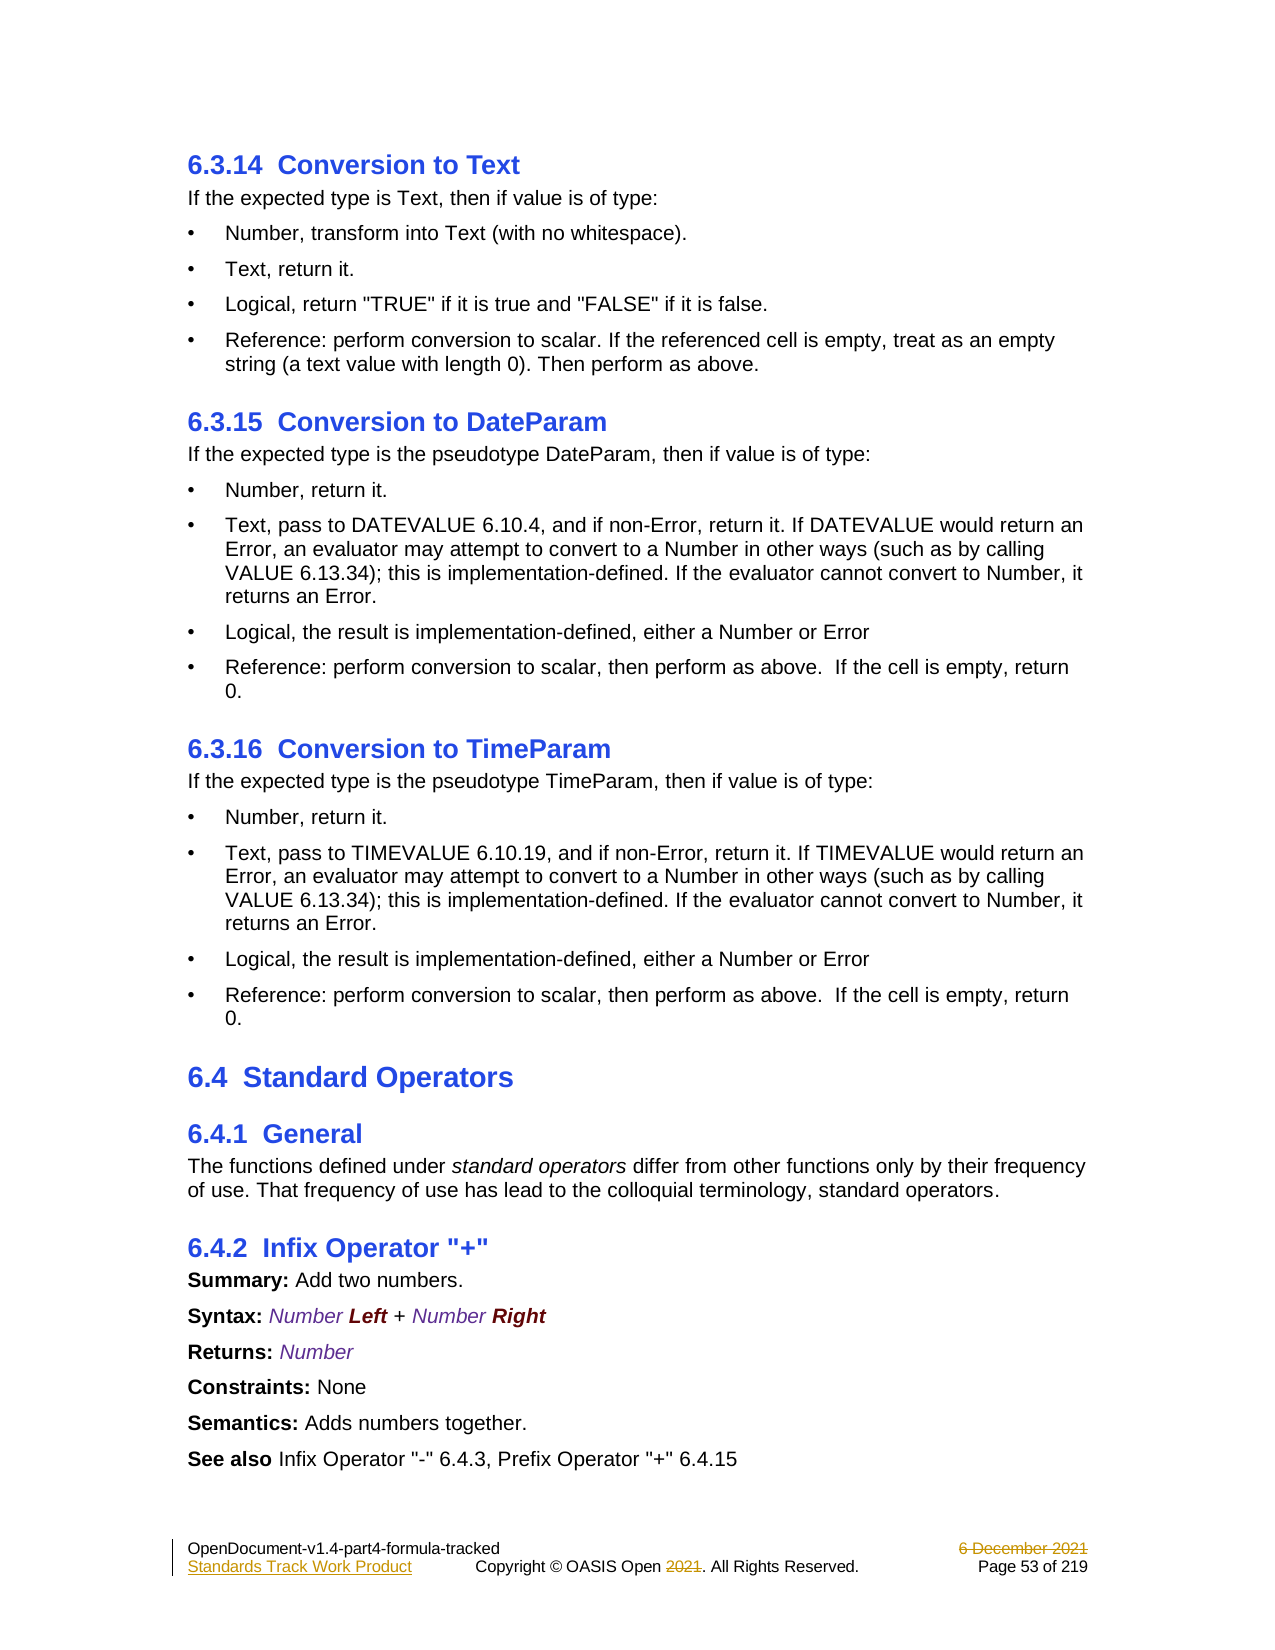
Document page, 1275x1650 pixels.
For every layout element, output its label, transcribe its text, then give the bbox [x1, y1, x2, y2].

text Constraints: None [187, 1376, 1088, 1399]
text The functions defined under standard operators differ from other functions only by their frequency of use. That frequency of use has lead to the colloquial terminology, standard operators. [187, 1155, 1088, 1202]
list Reference: perform conversion to scalar, then perform as above. If the cell is empty, return 0. [187, 656, 1088, 703]
list Number, return it. [187, 806, 1088, 829]
text See also Infix Operator "-" 6.4.3, Prefix Operator "+" 6.4.15 [187, 1447, 1088, 1471]
list Number, return it. [187, 478, 1088, 502]
list Text, pass to DATEVALUE 6.10.4, and if non-Error, return it. If DATEVALUE would return an Error, an evaluator may attempt to convert to a Number in other ways (such as by calling VALUE 6.13.34); this is implementation-defined. If the evaluator cannot convert to Number, it returns an Error. [187, 514, 1088, 608]
list Logical, the result is implementation-defined, either a Number or Error [187, 620, 1088, 644]
subtitle General [187, 1119, 1088, 1149]
text If the expected type is the pseudotype DateParam, then if value is of type: [187, 443, 1088, 466]
list Reference: perform conversion to scalar, then perform as above. If the cell is empty, return 0. [187, 983, 1088, 1030]
text If the expected type is the pseudotype TimeParam, then if value is of type: [187, 770, 1088, 793]
list Text, return it. [187, 257, 1088, 281]
text If the expected type is Text, then if value is of type: [187, 186, 1088, 209]
list Text, pass to TIMEVALUE 6.10.19, and if non-Error, return it. If TIMEVALUE would return an Error, an evaluator may attempt to convert to a Number in other ways (such as by calling VALUE 6.13.34); this is implementation-defined. If the evaluator cannot convert to Number, it returns an Error. [187, 841, 1088, 935]
text Returns: Number [187, 1340, 1088, 1364]
subtitle Conversion to TimeParam [187, 734, 1088, 764]
subtitle Conversion to DateParam [187, 407, 1088, 437]
list Logical, the result is implementation-defined, either a Number or Error [187, 947, 1088, 971]
subtitle Standard Operators [187, 1061, 1088, 1094]
list Reference: perform conversion to scalar. If the referenced cell is empty, treat as an empty string (a text value with length 0). Then perform as above. [187, 328, 1088, 376]
text Semantics: Adds numbers together. [187, 1411, 1088, 1435]
text Syntax: Number Left + Number Right [187, 1304, 1088, 1328]
text Summary: Add two numbers. [187, 1269, 1088, 1292]
list Logical, return "TRUE" if it is true and "FALSE" if it is false. [187, 293, 1088, 316]
subtitle Infix Operator "+" [187, 1233, 1088, 1263]
list Number, transform into Text (with no whitespace). [187, 222, 1088, 245]
subtitle Conversion to Text [187, 150, 1088, 180]
